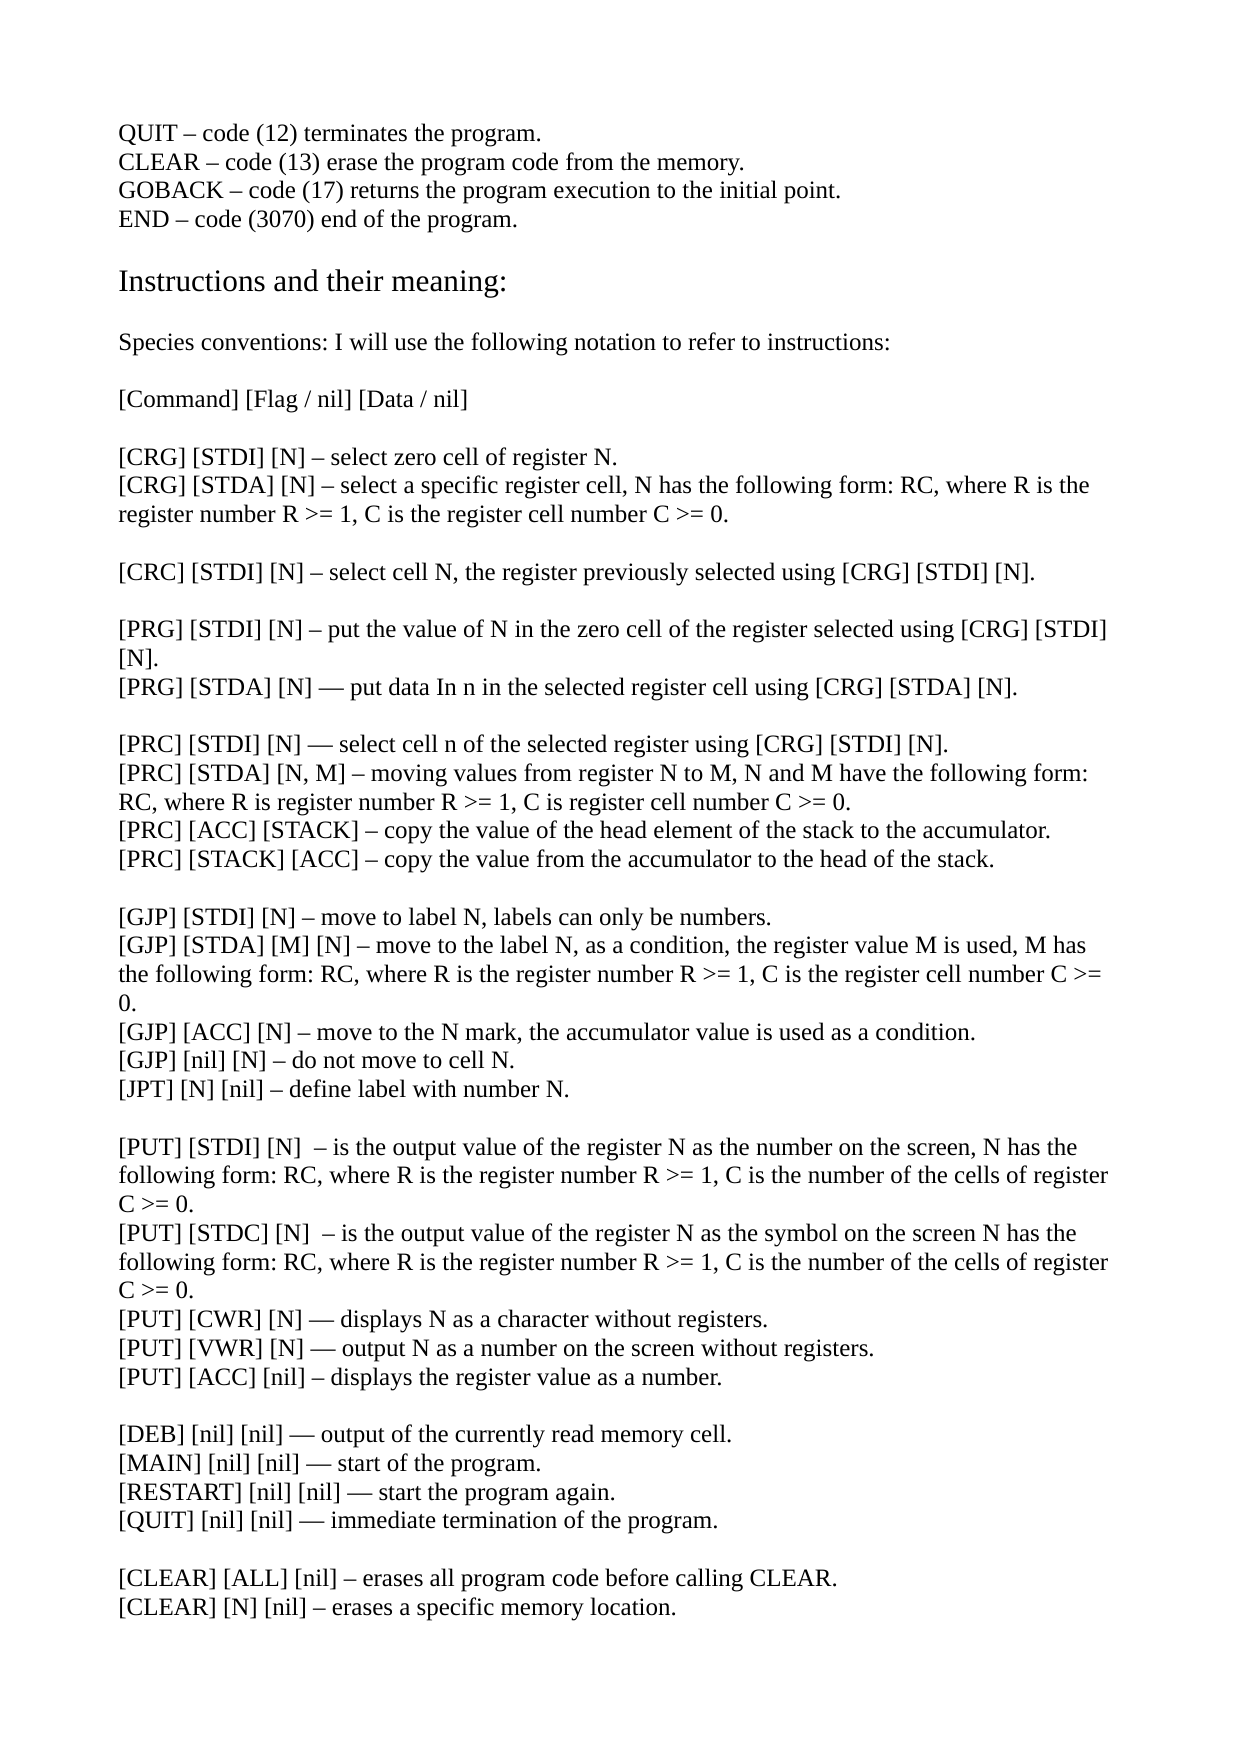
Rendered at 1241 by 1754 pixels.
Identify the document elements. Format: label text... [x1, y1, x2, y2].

text [PRG] [STDI] [N] – put the value of N in the zero cell of the register selected using [CRG] [STDI] [N]. [118, 614, 1122, 672]
text QUIT – code (12) terminates the program. [118, 118, 1122, 147]
text END – code (3070) end of the program. [118, 204, 1122, 233]
text [CRG] [STDA] [N] – select a specific register cell, N has the following form: RC, where R is the register number R >= 1, C is the register cell number C >= 0. [118, 470, 1122, 528]
text CLEAR – code (13) erase the program code from the memory. [118, 147, 1122, 176]
text [GJP] [ACC] [N] – move to the N mark, the accumulator value is used as a condition. [118, 1017, 1122, 1045]
text Instructions and their meaning: [118, 262, 1122, 298]
text [PUT] [STDI] [N] – is the output value of the register N as the number on the screen, N has the following form: RC, where R is the register number R >= 1, C is the number of the cells of register C >= 0. [118, 1132, 1122, 1218]
text [PRC] [STDI] [N] — select cell n of the selected register using [CRG] [STDI] [N]. [118, 729, 1122, 758]
text [GJP] [STDA] [M] [N] – move to the label N, as a condition, the register value M is used, M has the following form: RC, where R is the register number R >= 1, C is the register cell number C >= 0. [118, 930, 1122, 1017]
text [GJP] [nil] [N] – do not move to cell N. [118, 1045, 1122, 1074]
text [PRC] [ACC] [STACK] – copy the value of the head element of the stack to the accumulator. [118, 815, 1122, 844]
text [PRC] [STDA] [N, M] – moving values from register N to M, N and M have the following form: RC, where R is register number R >= 1, C is register cell number C >= 0. [118, 758, 1122, 815]
text [CLEAR] [N] [nil] – erases a specific memory location. [118, 1592, 1122, 1620]
text [PUT] [VWR] [N] — output N as a number on the screen without registers. [118, 1333, 1122, 1362]
text [GJP] [STDI] [N] – move to label N, labels can only be numbers. [118, 902, 1122, 930]
text [QUIT] [nil] [nil] — immediate termination of the program. [118, 1505, 1122, 1534]
text [CRG] [STDI] [N] – select zero cell of register N. [118, 442, 1122, 470]
text [JPT] [N] [nil] – define label with number N. [118, 1074, 1122, 1103]
text [MAIN] [nil] [nil] — start of the program. [118, 1448, 1122, 1477]
text [PUT] [STDC] [N] – is the output value of the register N as the symbol on the screen N has the following form: RC, where R is the register number R >= 1, C is the number of the cells of register C >= 0. [118, 1218, 1122, 1304]
text GOBACK – code (17) returns the program execution to the initial point. [118, 176, 1122, 204]
text [DEB] [nil] [nil] — output of the currently read memory cell. [118, 1419, 1122, 1448]
text [RESTART] [nil] [nil] — start the program again. [118, 1477, 1122, 1505]
text [PUT] [ACC] [nil] – displays the register value as a number. [118, 1362, 1122, 1390]
text [PRG] [STDA] [N] — put data In n in the selected register cell using [CRG] [STDA] [N]. [118, 672, 1122, 700]
text [PRC] [STACK] [ACC] – copy the value from the accumulator to the head of the stack. [118, 844, 1122, 873]
text [Command] [Flag / nil] [Data / nil] [118, 384, 1122, 413]
text [PUT] [CWR] [N] — displays N as a character without registers. [118, 1304, 1122, 1333]
text Species conventions: I will use the following notation to refer to instructions: [118, 327, 1122, 355]
text [CLEAR] [ALL] [nil] – erases all program code before calling CLEAR. [118, 1563, 1122, 1592]
text [CRC] [STDI] [N] – select cell N, the register previously selected using [CRG] [STDI] [N]. [118, 557, 1122, 585]
